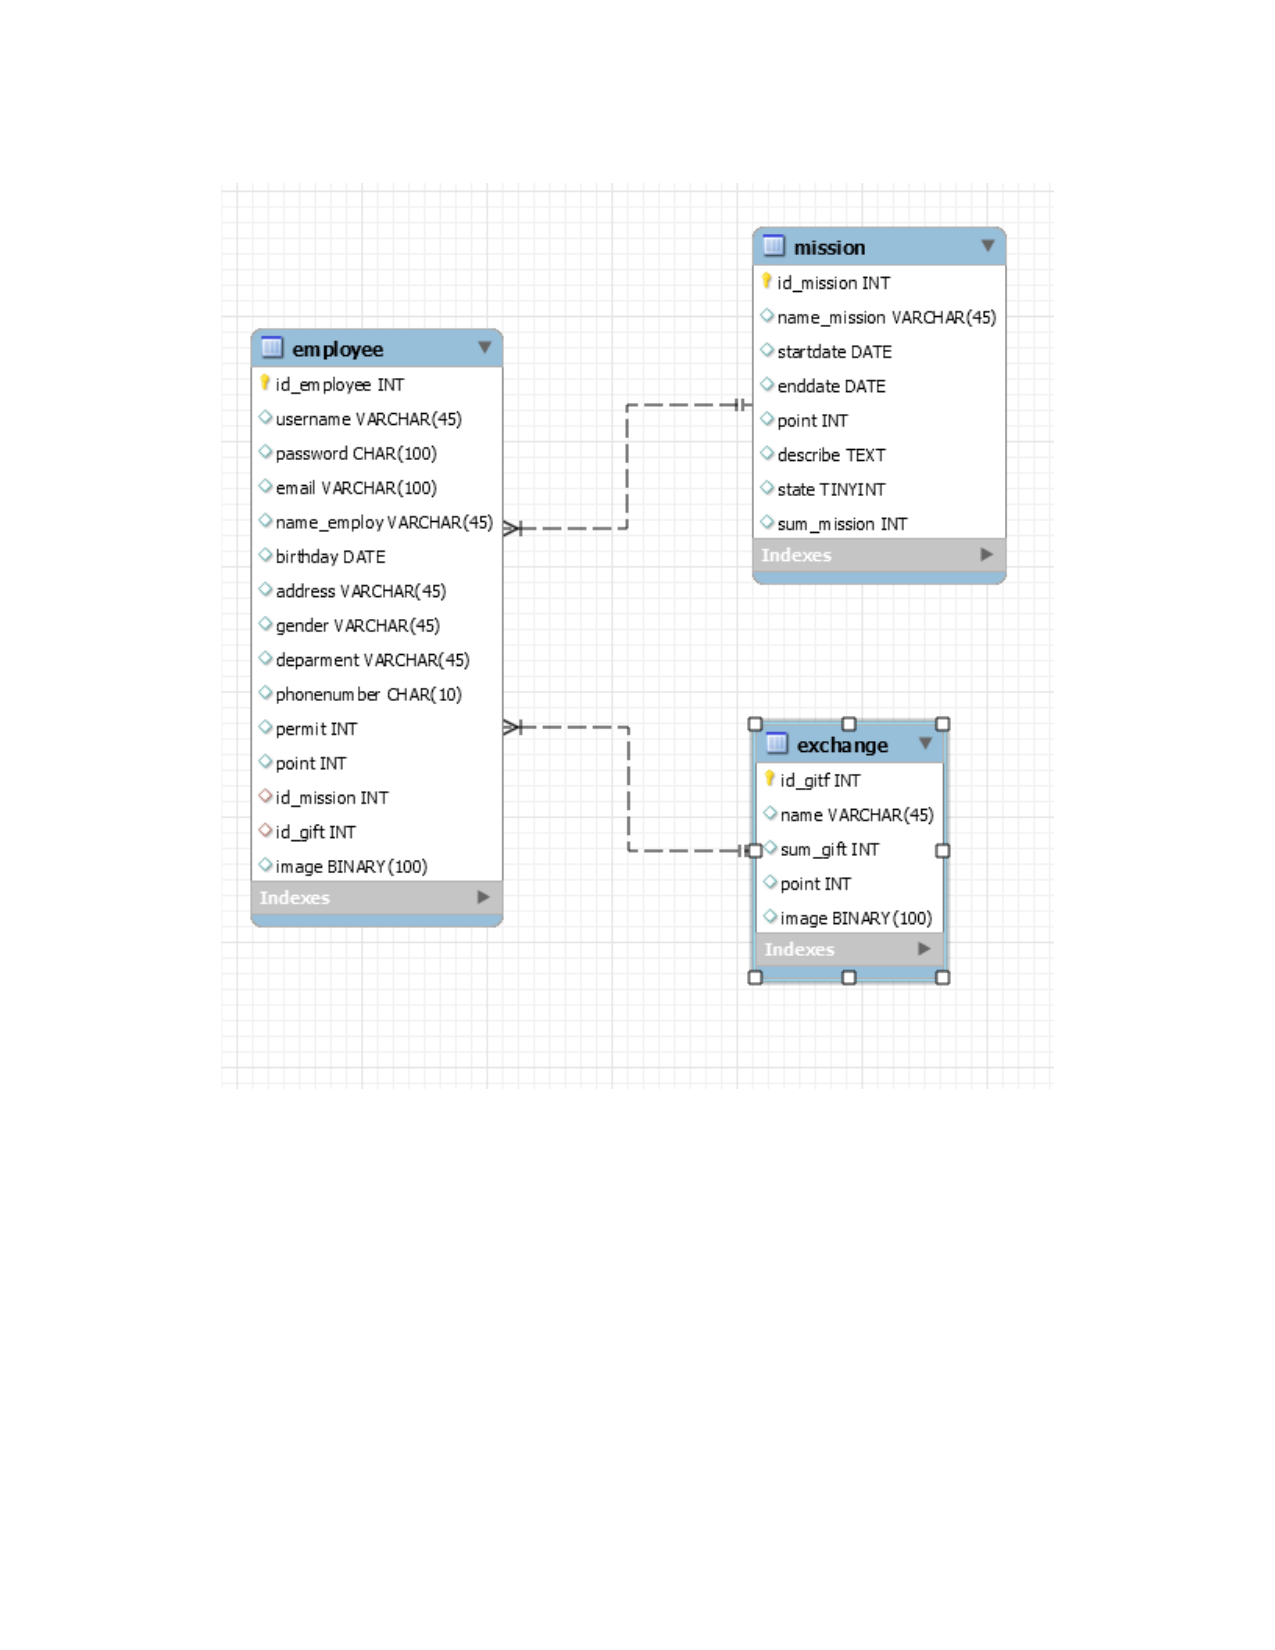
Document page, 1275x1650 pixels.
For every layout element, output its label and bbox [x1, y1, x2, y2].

picture [221, 183, 1054, 1089]
